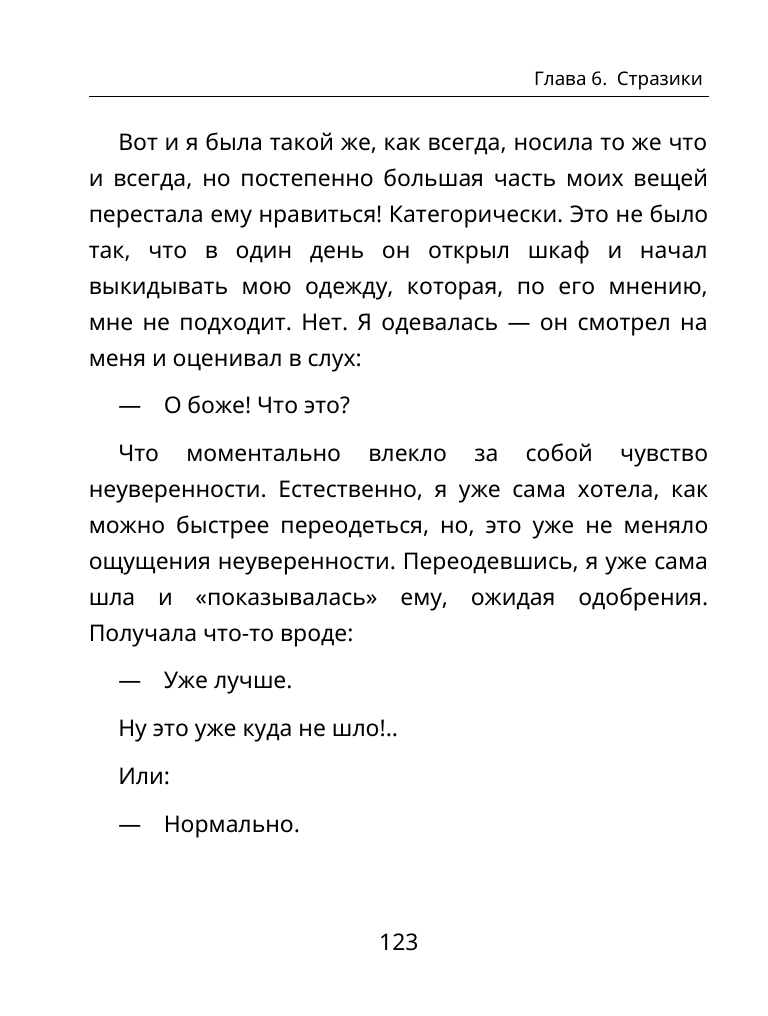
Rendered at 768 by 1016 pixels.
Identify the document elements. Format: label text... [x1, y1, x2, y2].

text Вот и я была такой же, как всегда, носила то же что и всегда, но постепенно большая часть моих вещей перестала ему нравиться! Категорически. Это не было так, что в один день он открыл шкаф и начал выкидывать мою одежду, которая, по его мнению, мне не подходит. Нет. Я одевалась — он смотрел на меня и оценивал в слух: [88, 126, 709, 373]
list Нормально. [88, 808, 709, 839]
list Уже лучше. [88, 664, 709, 696]
text Ну это уже куда не шло!.. [88, 712, 709, 743]
list О боже! Что это? [88, 389, 709, 421]
text Что моментально влекло за собой чувство неуверенности. Естественно, я уже сама хотела, как можно быстрее переодеться, но, это уже не меняло ощущения неуверенности. Переодевшись, я уже сама шла и «показывалась» ему, ожидая одобрения. Получала что-то вроде: [88, 437, 709, 648]
text Или: [88, 760, 709, 791]
